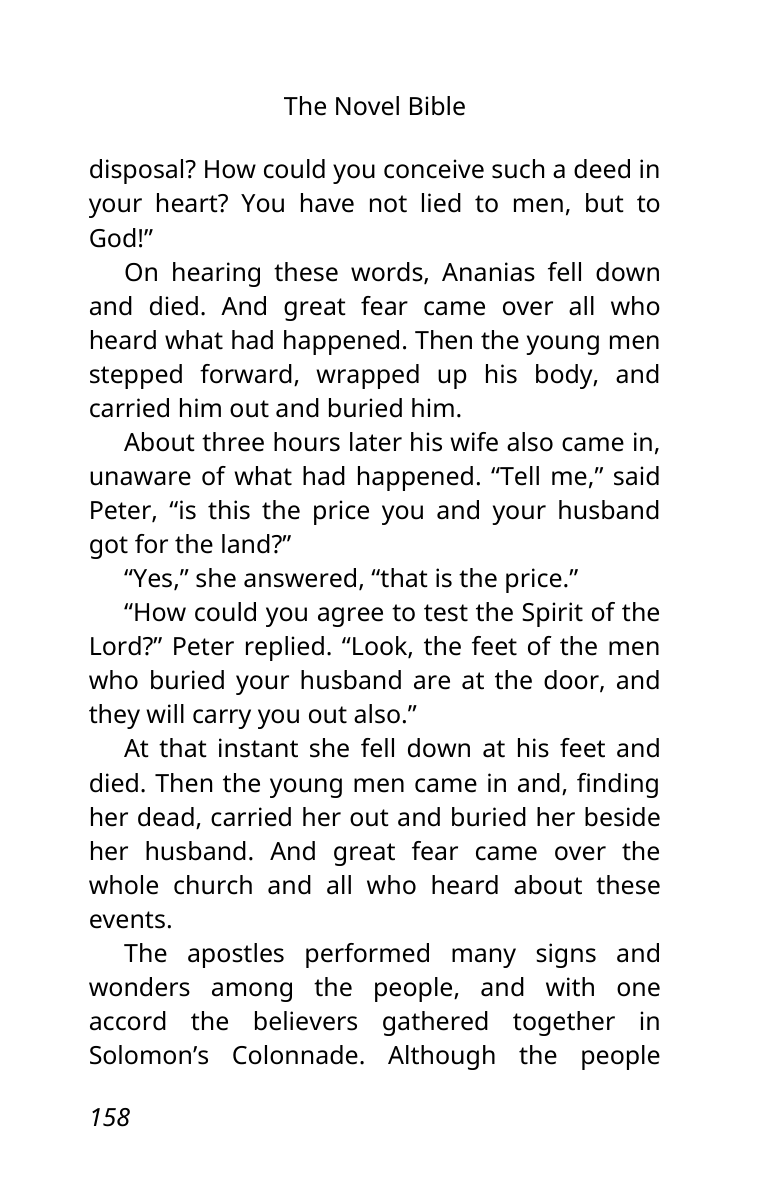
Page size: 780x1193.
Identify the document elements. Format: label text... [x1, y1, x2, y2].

text About three hours later his wife also came in, unaware of what had happened. “Tell me,” said Peter, “is this the price you and your husband got for the land?” [88, 424, 661, 561]
text At that instant she fell down at his feet and died. Then the young men came in and, finding her dead, carried her out and buried her beside her husband. And great fear came over the whole church and all who heard about these events. [88, 731, 661, 936]
text The apostles performed many signs and wonders among the people, and with one accord the believers gathered together in Solomon’s Colonnade. Although the people [88, 936, 661, 1072]
text “Yes,” she answered, “that is the price.” [88, 561, 661, 595]
text “How could you agree to test the Spirit of the Lord?” Peter replied. “Look, the feet of the men who buried your husband are at the door, and they will carry you out also.” [88, 595, 661, 731]
text On hearing these words, Ananias fell down and died. And great fear came over all who heard what had happened. Then the young men stepped forward, wrapped up his body, and carried him out and buried him. [88, 254, 661, 424]
text disposal? How could you conceive such a deed in your heart? You have not lied to men, but to God!” [88, 152, 661, 254]
